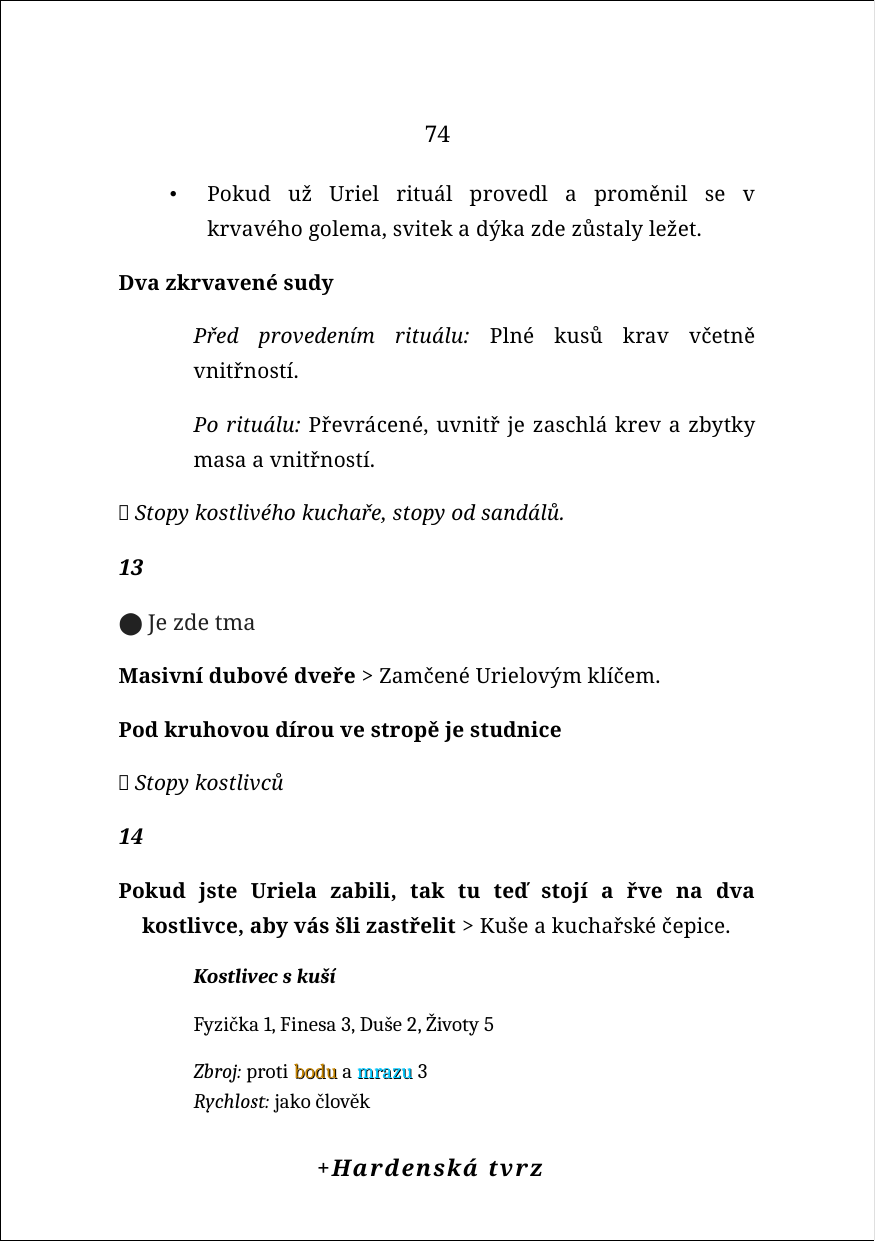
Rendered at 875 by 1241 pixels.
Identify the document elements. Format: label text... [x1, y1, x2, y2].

list Kostlivec s kuší [156, 965, 756, 989]
list Zbroj: proti bodu a⁠ mrazu 3 [156, 1060, 756, 1084]
text Pokud jste Uriela zabili, tak tu teď stojí a řve na dva kostlivce, aby vás šli zastřelit > Kuše a kuchařské čepice. [118, 876, 756, 940]
text Dva zkrvavené sudy [118, 268, 756, 296]
text 13 [118, 552, 756, 581]
text Masivní dubové dveře > Zamčené Urielovým klíčem. [118, 661, 756, 690]
list Před provedením rituálu: Plné kusů krav včetně vnitřností. [156, 321, 756, 385]
text ⬤ Je zde tma [118, 607, 756, 636]
list Fyzička 1, Finesa 3, Duše 2, Životy 5 [156, 1012, 756, 1036]
text 👣 Stopy kostlivců [118, 768, 756, 796]
text 👣 Stopy kostlivého kuchaře, stopy od sandálů. [118, 498, 756, 527]
text Pod kruhovou dírou ve stropě je studnice [118, 715, 756, 743]
list Rychlost: jako člověk [156, 1090, 756, 1114]
list Po rituálu: Převrácené, uvnitř je zaschlá krev a zbytky masa a vnitřností. [156, 410, 756, 474]
text 14 [118, 821, 756, 851]
list Pokud už Uriel rituál provedl a proměnil se v krvavého golema, svitek a dýka zde zůstaly ležet. [169, 179, 756, 243]
